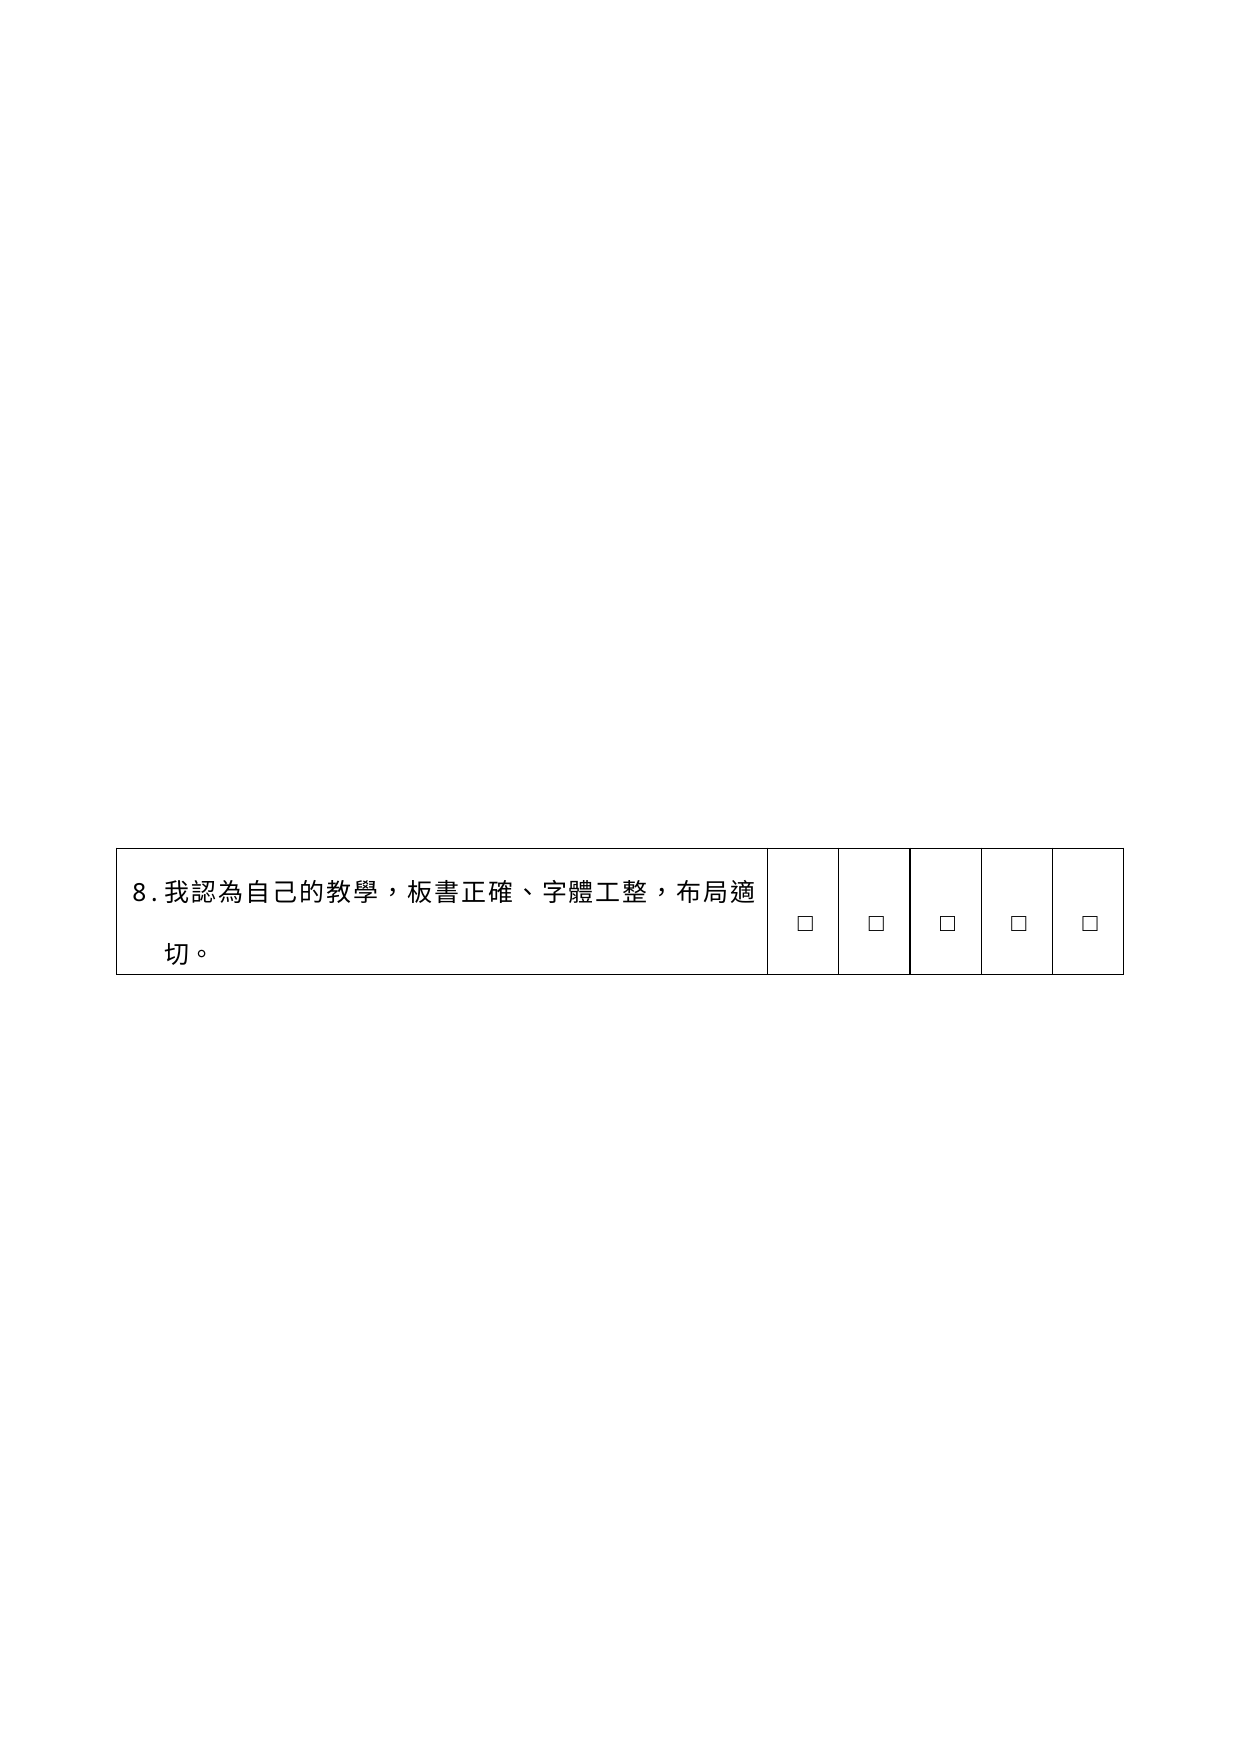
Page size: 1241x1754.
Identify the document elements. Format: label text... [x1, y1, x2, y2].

table_cell □ [839, 849, 909, 973]
table_cell 我認為自己的教學，板書正確、字體工整，布局適切。 [117, 849, 767, 973]
table_cell □ [911, 849, 981, 973]
table_cell □ [1053, 849, 1123, 973]
table_cell □ [982, 849, 1052, 973]
table_cell □ [768, 849, 838, 973]
